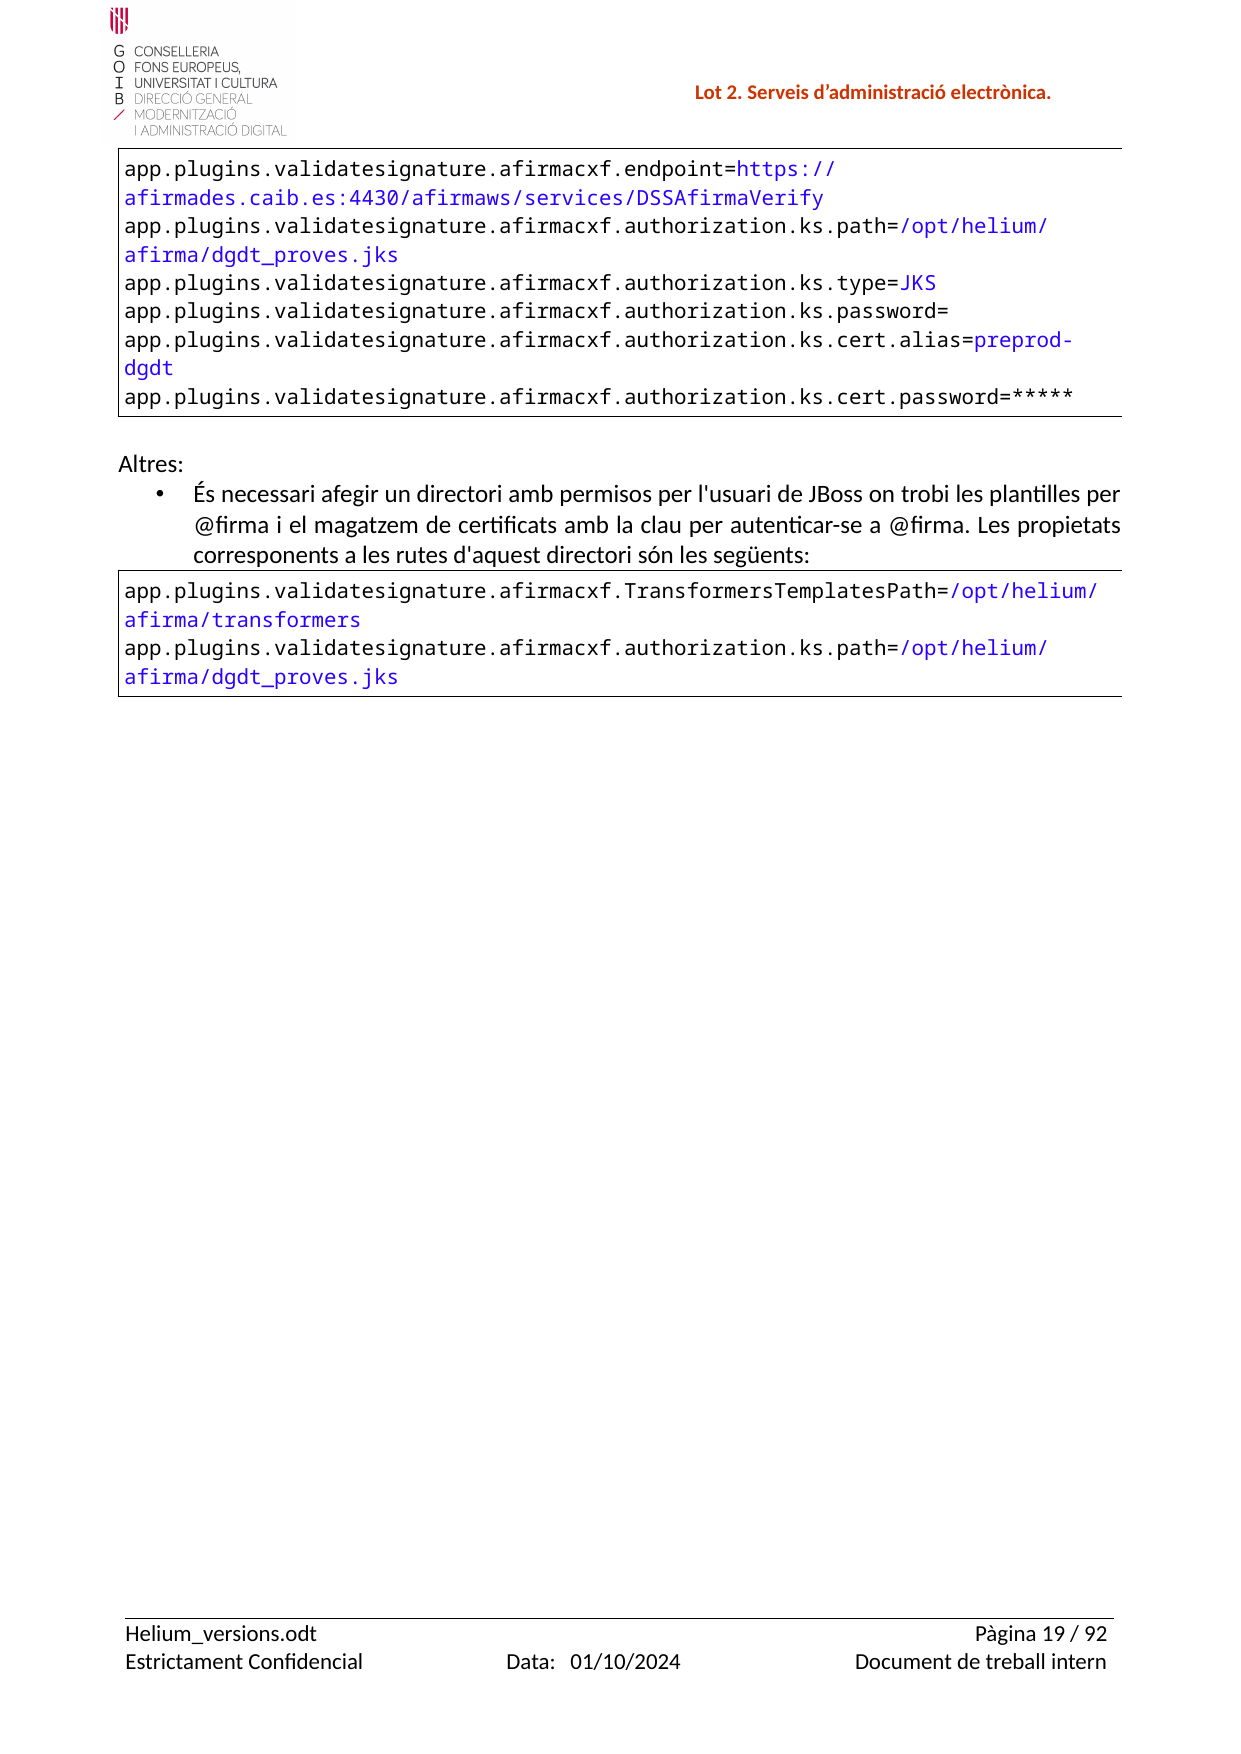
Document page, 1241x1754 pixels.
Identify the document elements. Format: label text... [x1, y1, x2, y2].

picture [100, 0, 297, 144]
table_header app.plugins.validatesignature.afirmacxf.TransformersTemplatesPath=/opt/helium/afirma/transformers app.plugins.validatesignature.afirmacxf.authorization.ks.path=/opt/helium/afirma/dgdt_proves.jks [119, 571, 1122, 696]
list És necessari afegir un directori amb permisos per l'usuari de JBoss on trobi les plantilles per @firma i el magatzem de certificats amb la clau per autenticar-se a @firma. Les propietats corresponents a les rutes d'aquest directori són les següents: [156, 478, 1122, 570]
text Altres: [118, 448, 1122, 478]
table_header app.plugins.validatesignature.afirmacxf.endpoint=https://afirmades.caib.es:4430/afirmaws/services/DSSAfirmaVerify app.plugins.validatesignature.afirmacxf.authorization.ks.path=/opt/helium/afirma/dgdt_proves.jks app.plugins.validatesignature.afirmacxf.authorization.ks.type=JKS app.plugins.validatesignature.afirmacxf.authorization.ks.password= app.plugins.validatesignature.afirmacxf.authorization.ks.cert.alias=preprod-dgdt app.plugins.validatesignature.afirmacxf.authorization.ks.cert.password=***** [119, 149, 1122, 416]
